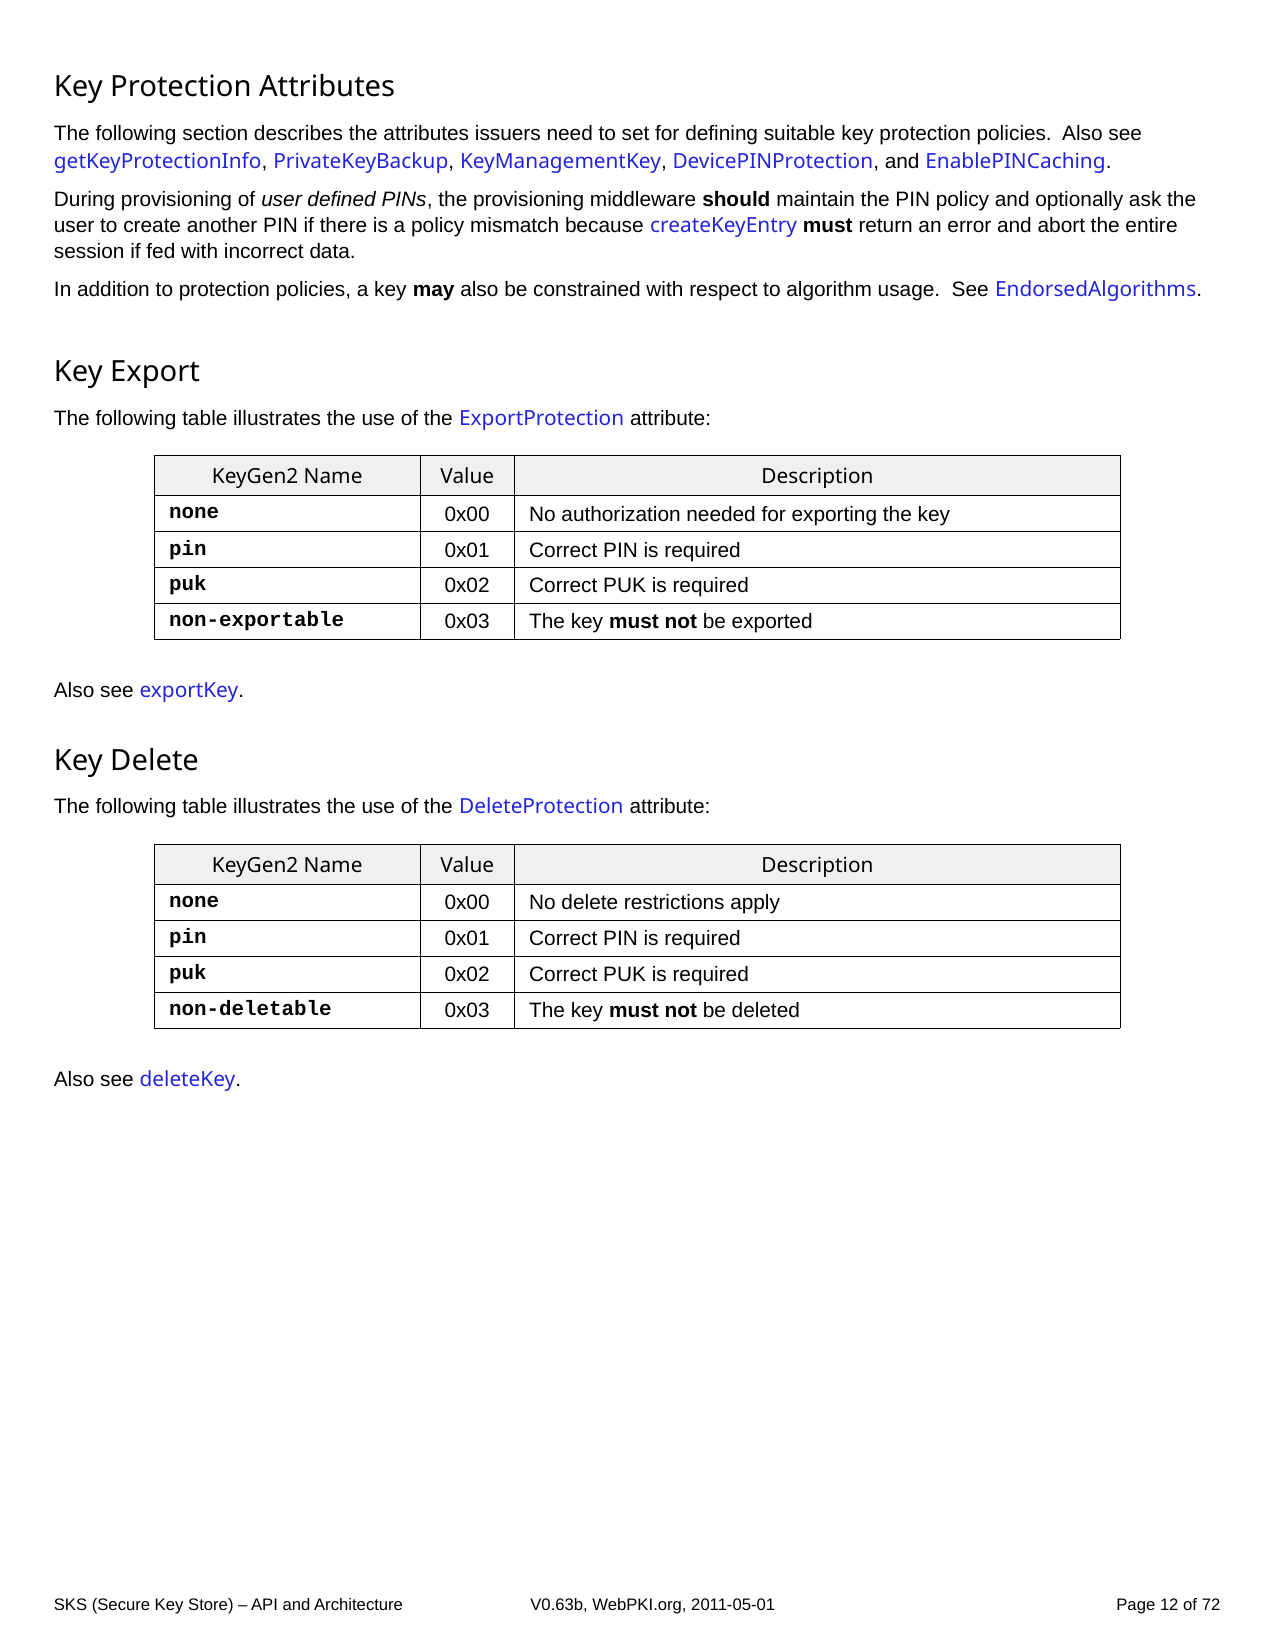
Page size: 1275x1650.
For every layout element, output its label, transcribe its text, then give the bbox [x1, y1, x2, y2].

subtitle Key Protection Attributes [54, 66, 1221, 105]
table_header KeyGen2 Name [155, 845, 420, 884]
table_cell 0x00 [421, 885, 514, 920]
table_cell none [155, 885, 420, 920]
table_cell No delete restrictions apply [515, 885, 1120, 920]
text Also see deleteKey. [54, 1064, 1221, 1092]
table_cell 0x00 [421, 496, 514, 531]
subtitle Key Export [54, 351, 1221, 390]
subtitle Key Delete [54, 739, 1221, 779]
table_cell 0x01 [421, 921, 514, 956]
table_cell Correct PUK is required [515, 957, 1120, 992]
table_cell Correct PUK is required [515, 568, 1120, 603]
table_cell No authorization needed for exporting the key [515, 496, 1120, 531]
text During provisioning of user defined PINs, the provisioning middleware should maintain the PIN policy and optionally ask the user to create another PIN if there is a policy mismatch because createKeyEntry must return an error and abort the entire session if fed with incorrect data. [54, 186, 1221, 263]
table_cell puk [155, 957, 420, 992]
table_cell 0x02 [421, 568, 514, 603]
table_cell non-exportable [155, 604, 420, 639]
table_header Description [515, 845, 1120, 884]
table_cell 0x02 [421, 957, 514, 992]
text The following section describes the attributes issuers need to set for defining suitable key protection policies. Also see getKeyProtectionInfo, PrivateKeyBackup, KeyManagementKey, DevicePINProtection, and EnablePINCaching. [54, 118, 1221, 175]
text The following table illustrates the use of the DeleteProtection attribute: [54, 791, 1221, 820]
table_cell non-deletable [155, 993, 420, 1028]
table_cell The key must not be deleted [515, 993, 1120, 1028]
table_cell Correct PIN is required [515, 532, 1120, 567]
table_header Value [421, 456, 514, 495]
table_cell Correct PIN is required [515, 921, 1120, 956]
table_cell 0x03 [421, 993, 514, 1028]
table_cell 0x03 [421, 604, 514, 639]
table_header Description [515, 456, 1120, 495]
table_cell The key must not be exported [515, 604, 1120, 639]
table_cell puk [155, 568, 420, 603]
table_cell pin [155, 921, 420, 956]
table_header Value [421, 845, 514, 884]
table_cell pin [155, 532, 420, 567]
table_cell 0x01 [421, 532, 514, 567]
table_cell none [155, 496, 420, 531]
text The following table illustrates the use of the ExportProtection attribute: [54, 403, 1221, 455]
text In addition to protection policies, a key may also be constrained with respect to algorithm usage. See EndorsedAlgorithms. [54, 274, 1221, 303]
text Also see exportKey. [54, 675, 1221, 703]
table_header KeyGen2 Name [155, 456, 420, 495]
